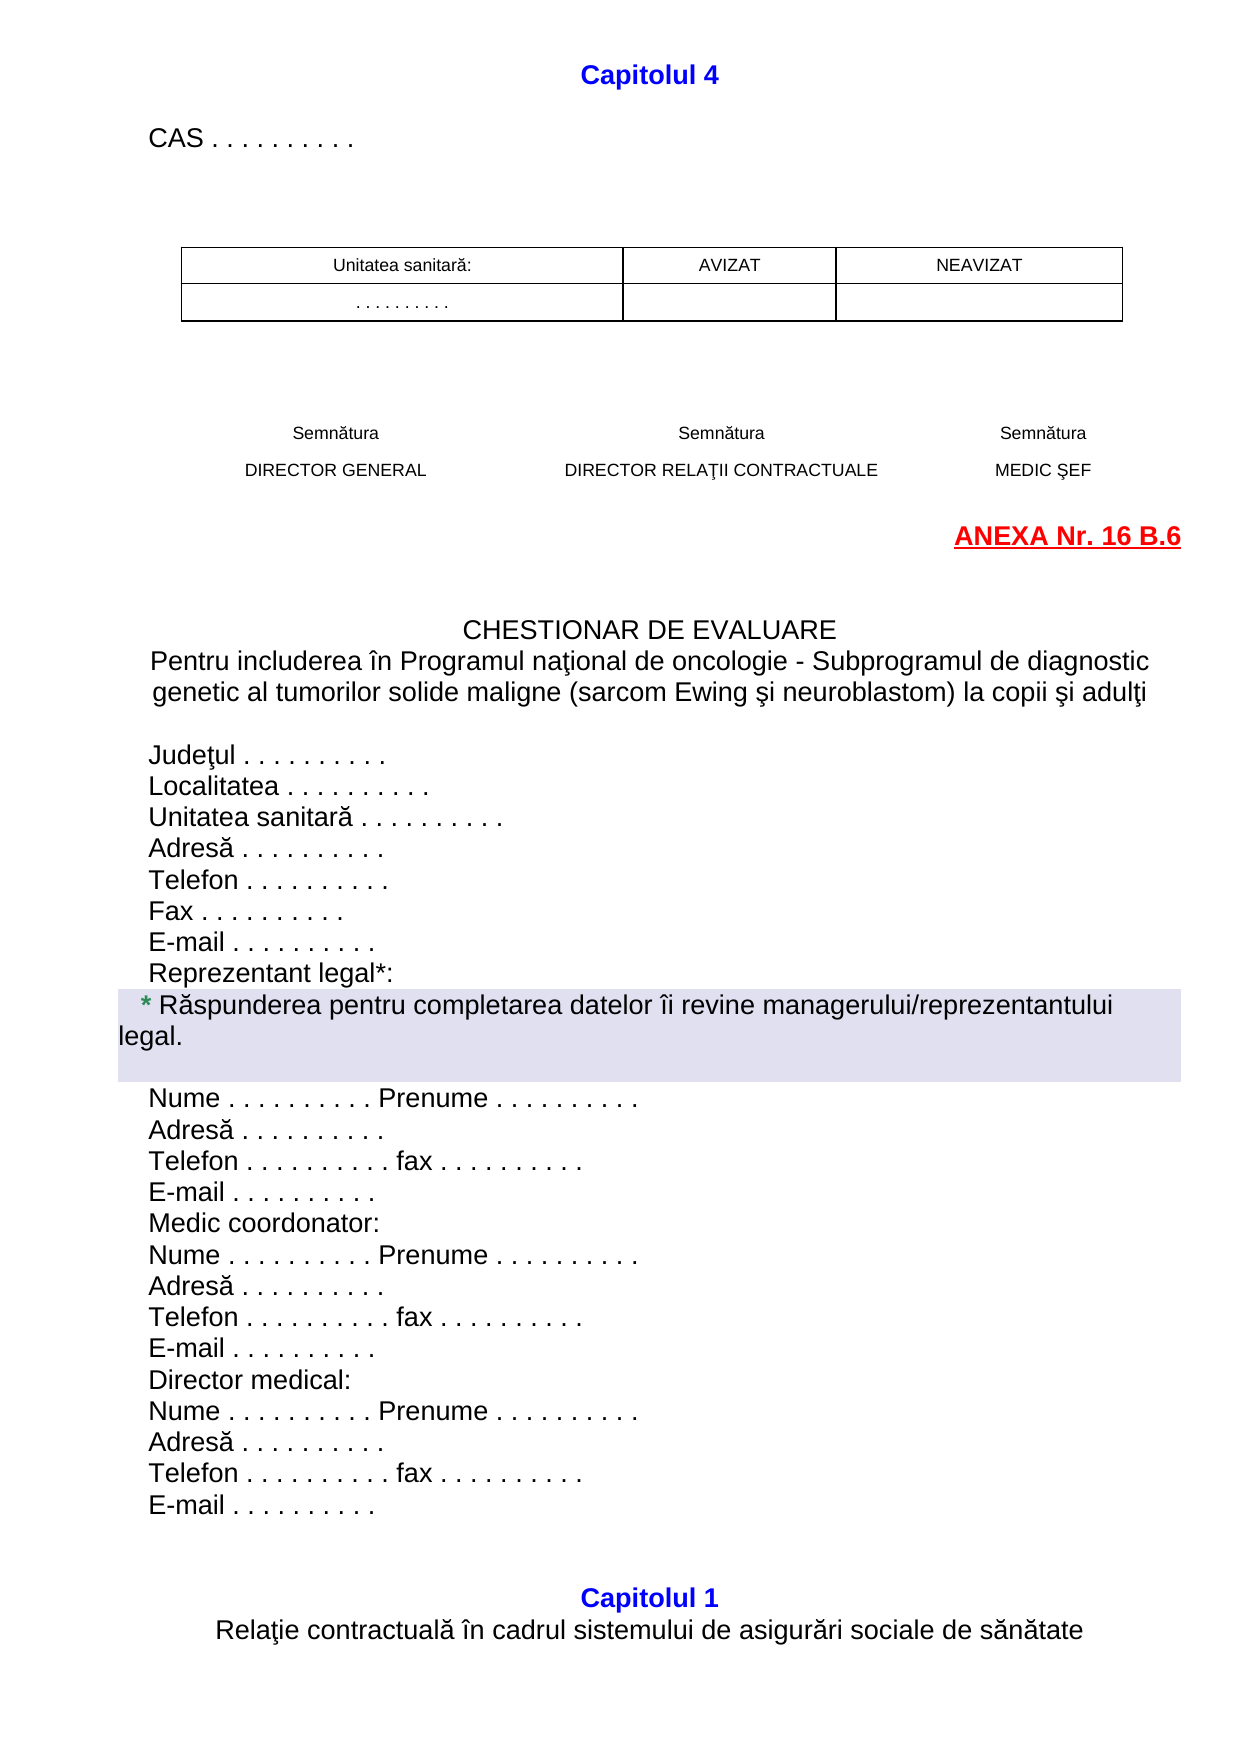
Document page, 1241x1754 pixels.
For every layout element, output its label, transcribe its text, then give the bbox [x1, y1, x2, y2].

text E-mail . . . . . . . . . . [118, 926, 1181, 957]
table_header [479, 384, 964, 415]
table_header [181, 215, 623, 247]
text CAS . . . . . . . . . . [118, 122, 1181, 184]
table_cell Unitatea sanitară: [182, 248, 622, 282]
text E-mail . . . . . . . . . . [118, 1332, 1181, 1364]
text Adresă . . . . . . . . . . [118, 1114, 1181, 1145]
table_cell [177, 415, 192, 451]
text Adresă . . . . . . . . . . [118, 832, 1181, 864]
table_cell [177, 247, 181, 282]
table_header [836, 215, 1122, 247]
table_cell [837, 284, 1122, 320]
text Fax . . . . . . . . . . [118, 895, 1181, 926]
table_cell . . . . . . . . . . [182, 284, 622, 320]
table_cell MEDIC ŞEF [964, 451, 1122, 489]
table_header [177, 384, 192, 415]
table_header [192, 384, 479, 415]
text * Răspunderea pentru completarea datelor îi revine managerului/reprezentantului legal. [118, 989, 1181, 1082]
table_cell DIRECTOR RELAŢII CONTRACTUALE [479, 451, 964, 489]
text Telefon . . . . . . . . . . [118, 864, 1181, 895]
text Nume . . . . . . . . . . Prenume . . . . . . . . . . [118, 1239, 1181, 1270]
text Unitatea sanitară . . . . . . . . . . [118, 801, 1181, 832]
text ANEXA Nr. 16 B.6 [118, 520, 1181, 614]
text Capitolul 1 Relaţie contractuală în cadrul sistemului de asigurări sociale de sănătate [118, 1582, 1181, 1645]
table_cell Semnătura [964, 415, 1122, 451]
text Telefon . . . . . . . . . . fax . . . . . . . . . . [118, 1457, 1181, 1489]
text Medic coordonator: [118, 1207, 1181, 1239]
table_cell [177, 451, 192, 489]
text E-mail . . . . . . . . . . [118, 1489, 1181, 1582]
text Nume . . . . . . . . . . Prenume . . . . . . . . . . [118, 1395, 1181, 1426]
table_header [964, 384, 1122, 415]
table_cell DIRECTOR GENERAL [192, 451, 479, 489]
text CHESTIONAR DE EVALUARE Pentru includerea în Programul naţional de oncologie - Subprogramul de diagnostic genetic al tumorilor solide maligne (sarcom Ewing şi neuroblastom) la copii şi adulţi [118, 614, 1181, 739]
text Reprezentant legal*: [118, 957, 1181, 989]
table_cell NEAVIZAT [837, 248, 1122, 282]
text Nume . . . . . . . . . . Prenume . . . . . . . . . . [118, 1082, 1181, 1114]
table_header [623, 215, 836, 247]
table_cell [624, 284, 835, 320]
table_cell Semnătura [192, 415, 479, 451]
text Judeţul . . . . . . . . . . [118, 739, 1181, 770]
text Telefon . . . . . . . . . . fax . . . . . . . . . . [118, 1301, 1181, 1332]
table_cell AVIZAT [624, 248, 835, 282]
text Adresă . . . . . . . . . . [118, 1426, 1181, 1457]
text E-mail . . . . . . . . . . [118, 1176, 1181, 1207]
table_cell Semnătura [479, 415, 964, 451]
text Capitolul 4 [118, 59, 1181, 122]
text Adresă . . . . . . . . . . [118, 1270, 1181, 1301]
text Director medical: [118, 1364, 1181, 1395]
text Telefon . . . . . . . . . . fax . . . . . . . . . . [118, 1145, 1181, 1176]
text Localitatea . . . . . . . . . . [118, 770, 1181, 801]
table_cell [177, 283, 181, 320]
table_header [177, 215, 181, 247]
